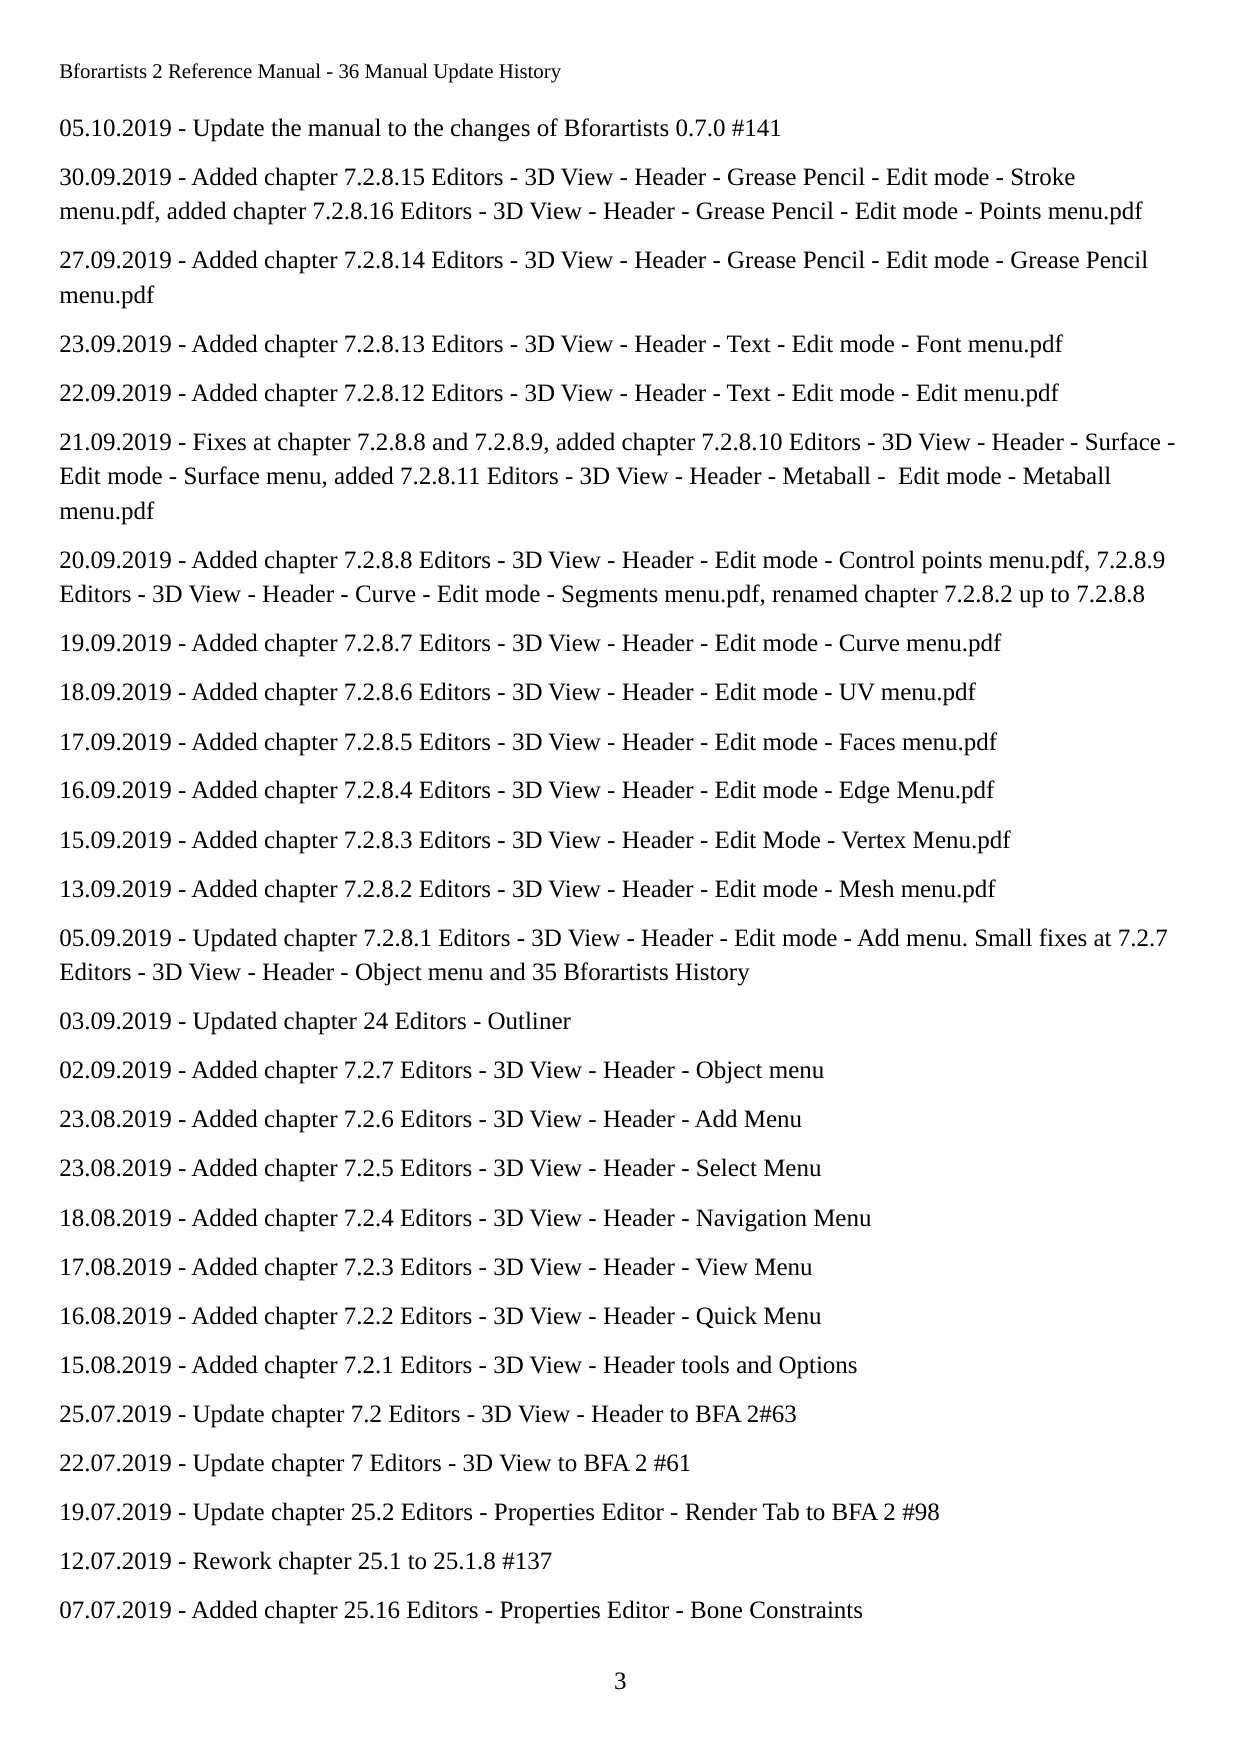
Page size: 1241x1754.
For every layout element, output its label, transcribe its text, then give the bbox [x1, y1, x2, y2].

text 20.09.2019 - Added chapter 7.2.8.8 Editors - 3D View - Header - Edit mode - Control points menu.pdf, 7.2.8.9 Editors - 3D View - Header - Curve - Edit mode - Segments menu.pdf, renamed chapter 7.2.8.2 up to 7.2.8.8 [59, 545, 1181, 608]
text 18.09.2019 - Added chapter 7.2.8.6 Editors - 3D View - Header - Edit mode - UV menu.pdf [59, 677, 1181, 706]
text 16.08.2019 - Added chapter 7.2.2 Editors - 3D View - Header - Quick Menu [59, 1301, 1181, 1329]
text 05.09.2019 - Updated chapter 7.2.8.1 Editors - 3D View - Header - Edit mode - Add menu. Small fixes at 7.2.7 Editors - 3D View - Header - Object menu and 35 Bforartists History [59, 923, 1181, 986]
text 05.10.2019 - Update the manual to the changes of Bforartists 0.7.0 #141 [59, 113, 1181, 141]
text 17.09.2019 - Added chapter 7.2.8.5 Editors - 3D View - Header - Edit mode - Faces menu.pdf [59, 727, 1181, 755]
text 13.09.2019 - Added chapter 7.2.8.2 Editors - 3D View - Header - Edit mode - Mesh menu.pdf [59, 874, 1181, 902]
text 07.07.2019 - Added chapter 25.16 Editors - Properties Editor - Bone Constraints [59, 1595, 1181, 1624]
text 17.08.2019 - Added chapter 7.2.3 Editors - 3D View - Header - View Menu [59, 1252, 1181, 1280]
text 19.09.2019 - Added chapter 7.2.8.7 Editors - 3D View - Header - Edit mode - Curve menu.pdf [59, 628, 1181, 657]
text 23.08.2019 - Added chapter 7.2.6 Editors - 3D View - Header - Add Menu [59, 1104, 1181, 1133]
text 25.07.2019 - Update chapter 7.2 Editors - 3D View - Header to BFA 2#63 [59, 1399, 1181, 1428]
text 23.09.2019 - Added chapter 7.2.8.13 Editors - 3D View - Header - Text - Edit mode - Font menu.pdf [59, 329, 1181, 357]
text 23.08.2019 - Added chapter 7.2.5 Editors - 3D View - Header - Select Menu [59, 1153, 1181, 1182]
text 19.07.2019 - Update chapter 25.2 Editors - Properties Editor - Render Tab to BFA 2 #98 [59, 1497, 1181, 1526]
text 22.09.2019 - Added chapter 7.2.8.12 Editors - 3D View - Header - Text - Edit mode - Edit menu.pdf [59, 378, 1181, 407]
text 22.07.2019 - Update chapter 7 Editors - 3D View to BFA 2 #61 [59, 1448, 1181, 1477]
text 12.07.2019 - Rework chapter 25.1 to 25.1.8 #137 [59, 1546, 1181, 1575]
text 27.09.2019 - Added chapter 7.2.8.14 Editors - 3D View - Header - Grease Pencil - Edit mode - Grease Pencil menu.pdf [59, 245, 1181, 308]
text 16.09.2019 - Added chapter 7.2.8.4 Editors - 3D View - Header - Edit mode - Edge Menu.pdf [59, 776, 1181, 804]
text 03.09.2019 - Updated chapter 24 Editors - Outliner [59, 1006, 1181, 1035]
text 15.08.2019 - Added chapter 7.2.1 Editors - 3D View - Header tools and Options [59, 1350, 1181, 1378]
text 30.09.2019 - Added chapter 7.2.8.15 Editors - 3D View - Header - Grease Pencil - Edit mode - Stroke menu.pdf, added chapter 7.2.8.16 Editors - 3D View - Header - Grease Pencil - Edit mode - Points menu.pdf [59, 162, 1181, 225]
text 21.09.2019 - Fixes at chapter 7.2.8.8 and 7.2.8.9, added chapter 7.2.8.10 Editors - 3D View - Header - Surface - Edit mode - Surface menu, added 7.2.8.11 Editors - 3D View - Header - Metaball - Edit mode - Metaball menu.pdf [59, 427, 1181, 524]
text 18.08.2019 - Added chapter 7.2.4 Editors - 3D View - Header - Navigation Menu [59, 1203, 1181, 1231]
text 15.09.2019 - Added chapter 7.2.8.3 Editors - 3D View - Header - Edit Mode - Vertex Menu.pdf [59, 825, 1181, 853]
text 02.09.2019 - Added chapter 7.2.7 Editors - 3D View - Header - Object menu [59, 1055, 1181, 1084]
